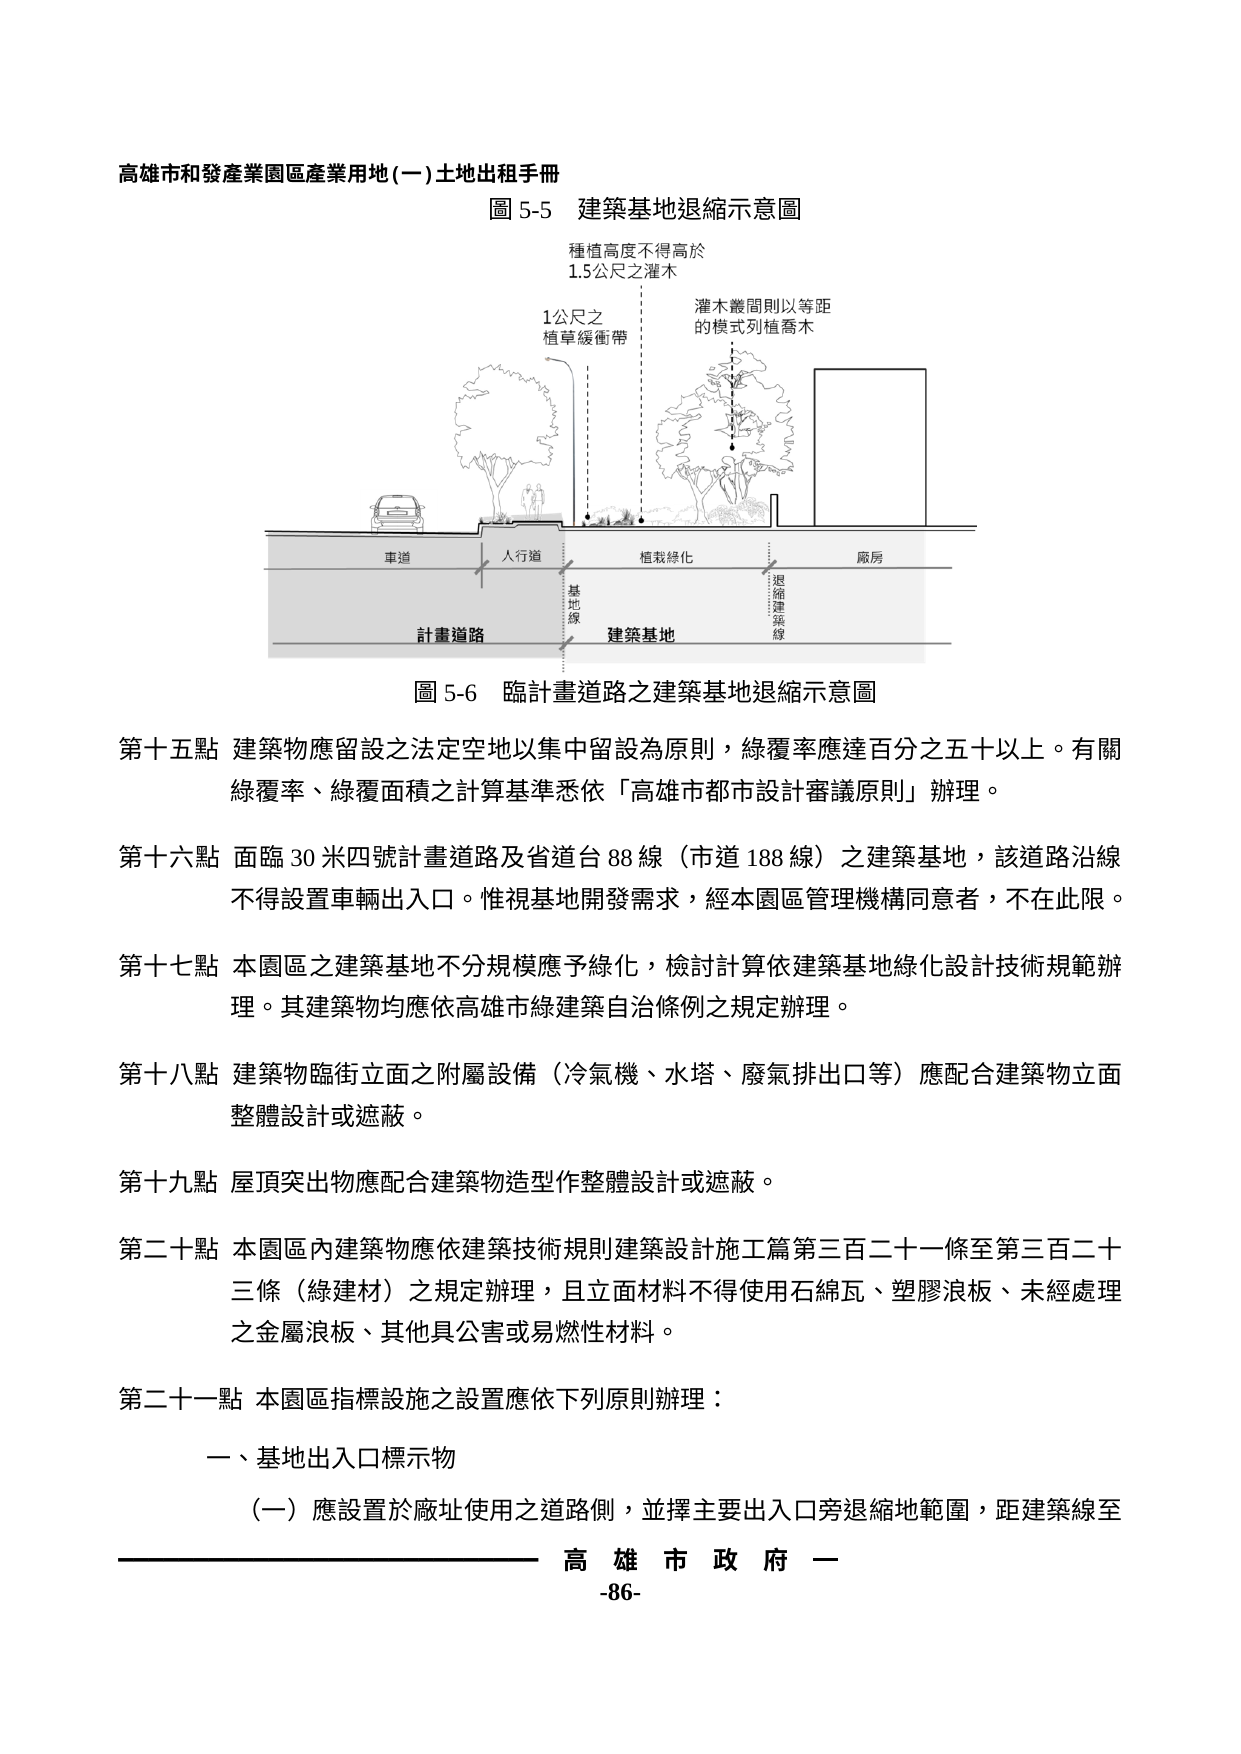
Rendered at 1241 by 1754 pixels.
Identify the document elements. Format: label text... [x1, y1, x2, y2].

text 第十八點 建築物臨街立面之附屬設備（冷氣機、水塔、廢氣排出口等）應配合建築物立面整體設計或遮蔽。 [118, 1050, 1122, 1133]
text 第十五點 建築物應留設之法定空地以集中留設為原則，綠覆率應達百分之五十以上。有關綠覆率、綠覆面積之計算基準悉依「高雄市都市設計審議原則」辦理。 [118, 725, 1122, 808]
text 第二十點 本園區內建築物應依建築技術規則建築設計施工篇第三百二十一條至第三百二十三條（綠建材）之規定辦理，且立面材料不得使用石綿瓦、塑膠浪板、未經處理之金屬浪板、其他具公害或易燃性材料。 [118, 1225, 1122, 1350]
text 一、基地出入口標示物 [206, 1434, 1122, 1476]
text 第二十一點 本園區指標設施之設置應依下列原則辦理： [118, 1375, 1122, 1417]
text 第十六點 面臨30米四號計畫道路及省道台88線（市道188線）之建築基地，該道路沿線不得設置車輛出入口。惟視基地開發需求，經本園區管理機構同意者，不在此限。 [118, 833, 1122, 917]
text 第十七點 本園區之建築基地不分規模應予綠化，檢討計算依建築基地綠化設計技術規範辦理。其建築物均應依高雄市綠建築自治條例之規定辦理。 [118, 942, 1122, 1025]
subtitle 圖5-5 建築基地退縮示意圖 [168, 189, 1122, 226]
subtitle 圖5-6 臨計畫道路之建築基地退縮示意圖 [168, 673, 1122, 709]
text 第十九點 屋頂突出物應配合建築物造型作整體設計或遮蔽。 [118, 1158, 1122, 1200]
text （一）應設置於廠址使用之道路側，並擇主要出入口旁退縮地範圍，距建築線至 [236, 1486, 1122, 1528]
